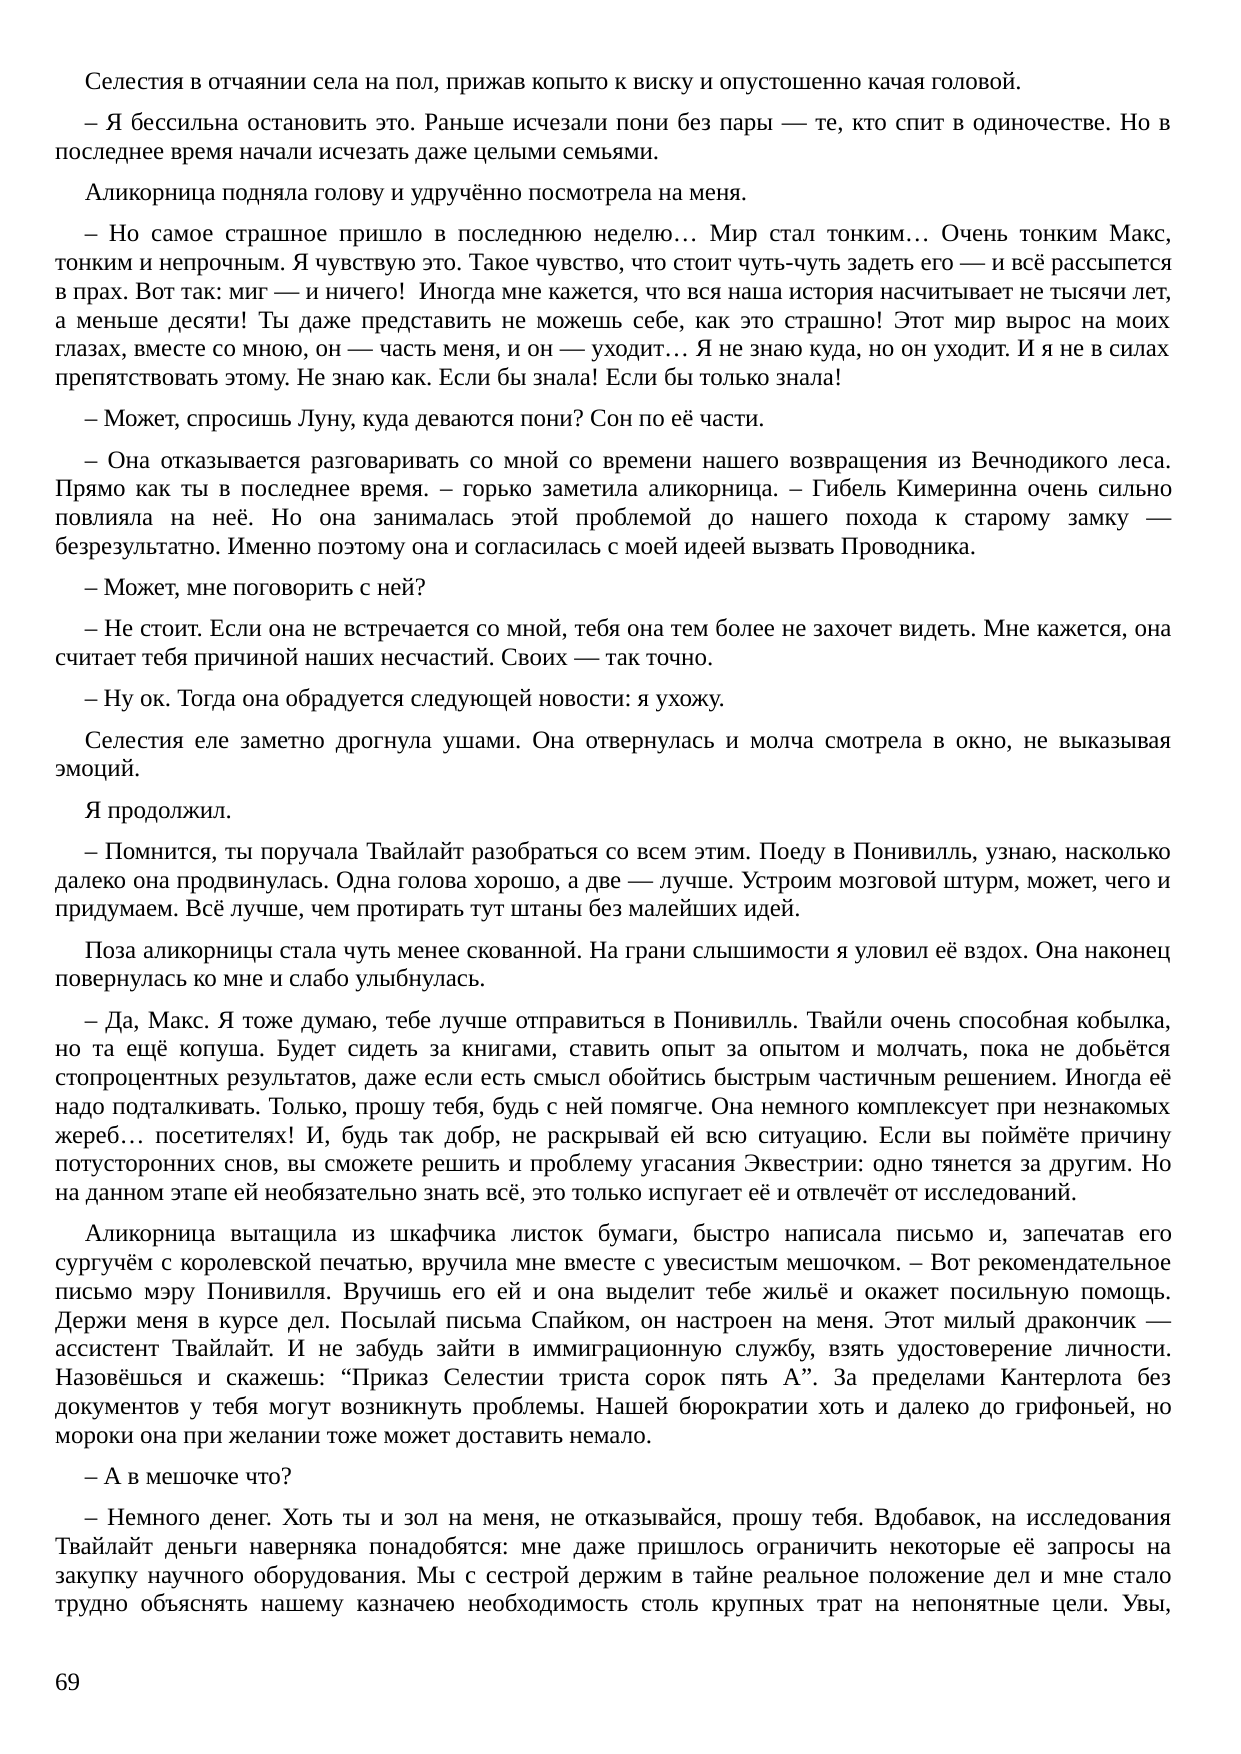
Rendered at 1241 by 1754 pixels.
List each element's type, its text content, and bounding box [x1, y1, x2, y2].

text – Может, спросишь Луну, куда деваются пони? Сон по её части. [55, 403, 1173, 432]
text – Немного денег. Хоть ты и зол на меня, не отказывайся, прошу тебя. Вдобавок, на исследования Твайлайт деньги наверняка понадобятся: мне даже пришлось ограничить некоторые её запросы на закупку научного оборудования. Мы с сестрой держим в тайне реальное положение дел и мне стало трудно объяснять нашему казначею необходимость столь крупных трат на непонятные цели. Увы, [55, 1502, 1173, 1617]
text Я продолжил. [55, 795, 1173, 823]
text – Она отказывается разговаривать со мной со времени нашего возвращения из Вечнодикого леса. Прямо как ты в последнее время. – горько заметила аликорница. – Гибель Кимеринна очень сильно повлияла на неё. Но она занималась этой проблемой до нашего похода к старому замку — безрезультатно. Именно поэтому она и согласилась с моей идеей вызвать Проводника. [55, 445, 1173, 560]
text Аликорница вытащила из шкафчика листок бумаги, быстро написала письмо и, запечатав его сургучём с королевской печатью, вручила мне вместе с увесистым мешочком. – Вот рекомендательное письмо мэру Понивилля. Вручишь его ей и она выделит тебе жильё и окажет посильную помощь. Держи меня в курсе дел. Посылай письма Спайком, он настроен на меня. Этот милый дракончик — ассистент Твайлайт. И не забудь зайти в иммиграционную службу, взять удостоверение личности. Назовёшься и скажешь: “Приказ Селестии триста сорок пять А”. За пределами Кантерлота без документов у тебя могут возникнуть проблемы. Нашей бюрократии хоть и далеко до грифоньей, но мороки она при желании тоже может доставить немало. [55, 1218, 1173, 1448]
text – Помнится, ты поручала Твайлайт разобраться со всем этим. Поеду в Понивилль, узнаю, насколько далеко она продвинулась. Одна голова хорошо, а две — лучше. Устроим мозговой штурм, может, чего и придумаем. Всё лучше, чем протирать тут штаны без малейших идей. [55, 836, 1173, 922]
text – А в мешочке что? [55, 1461, 1173, 1490]
text Селестия в отчаянии села на пол, прижав копыто к виску и опустошенно качая головой. [55, 66, 1173, 95]
text – Я бессильна остановить это. Раньше исчезали пони без пары — те, кто спит в одиночестве. Но в последнее время начали исчезать даже целыми семьями. [55, 107, 1173, 165]
text Поза аликорницы стала чуть менее скованной. На грани слышимости я уловил её вздох. Она наконец повернулась ко мне и слабо улыбнулась. [55, 935, 1173, 992]
text – Да, Макс. Я тоже думаю, тебе лучше отправиться в Понивилль. Твайли очень способная кобылка, но та ещё копуша. Будет сидеть за книгами, ставить опыт за опытом и молчать, пока не добьётся стопроцентных результатов, даже если есть смысл обойтись быстрым частичным решением. Иногда её надо подталкивать. Только, прошу тебя, будь с ней помягче. Она немного комплексует при незнакомых жереб… посетителях! И, будь так добр, не раскрывай ей всю ситуацию. Если вы поймёте причину потусторонних снов, вы сможете решить и проблему угасания Эквестрии: одно тянется за другим. Но на данном этапе ей необязательно знать всё, это только испугает её и отвлечёт от исследований. [55, 1005, 1173, 1206]
text – Но самое страшное пришло в последнюю неделю… Мир стал тонким… Очень тонким Макс, тонким и непрочным. Я чувствую это. Такое чувство, что стоит чуть-чуть задеть его — и всё рассыпется в прах. Вот так: миг — и ничего! Иногда мне кажется, что вся наша история насчитывает не тысячи лет, а меньше десяти! Ты даже представить не можешь себе, как это страшно! Этот мир вырос на моих глазах, вместе со мною, он — часть меня, и он — уходит… Я не знаю куда, но он уходит. И я не в силах препятствовать этому. Не знаю как. Если бы знала! Если бы только знала! [55, 218, 1173, 391]
text Селестия еле заметно дрогнула ушами. Она отвернулась и молча смотрела в окно, не выказывая эмоций. [55, 725, 1173, 782]
text – Не стоит. Если она не встречается со мной, тебя она тем более не захочет видеть. Мне кажется, она считает тебя причиной наших несчастий. Своих — так точно. [55, 613, 1173, 671]
text Аликорница подняла голову и удручённо посмотрела на меня. [55, 177, 1173, 206]
text – Ну ок. Тогда она обрадуется следующей новости: я ухожу. [55, 683, 1173, 712]
text – Может, мне поговорить с ней? [55, 572, 1173, 601]
